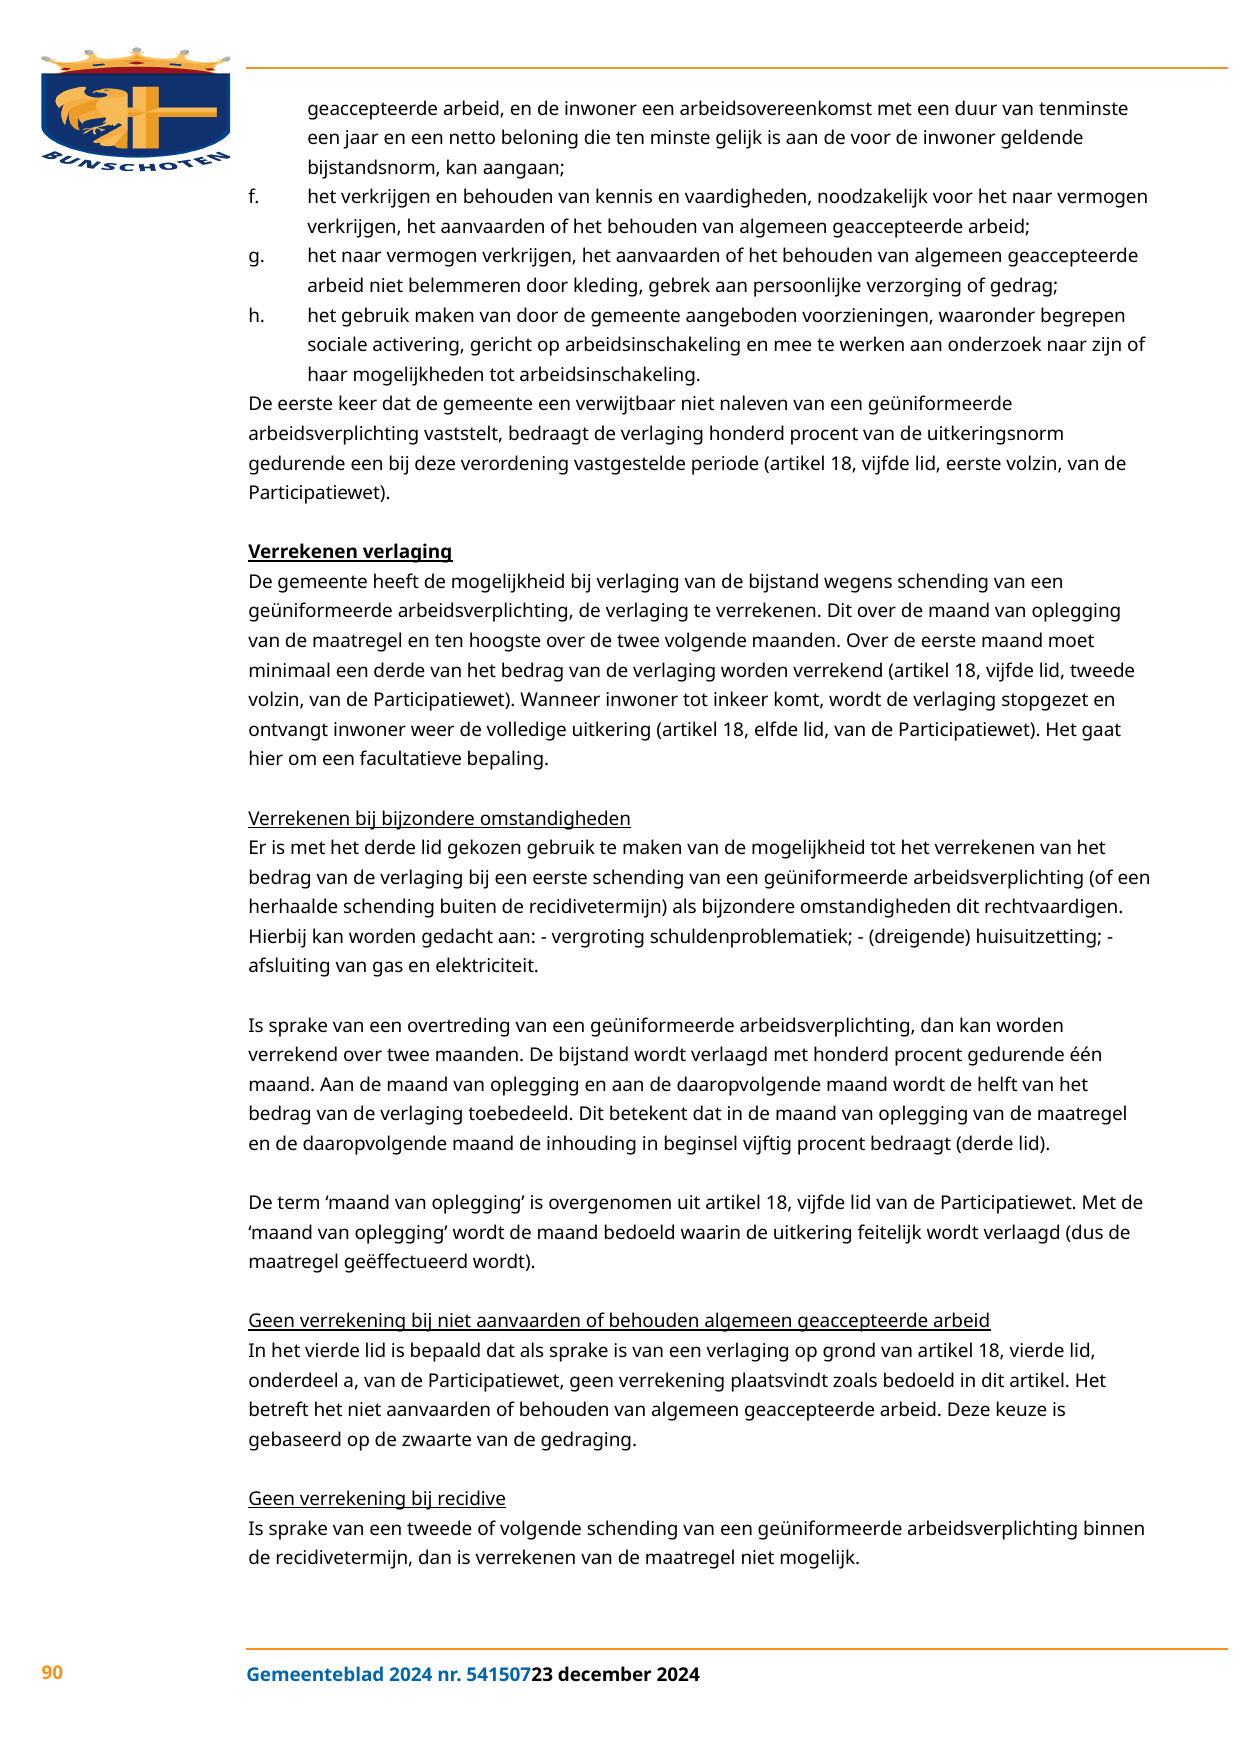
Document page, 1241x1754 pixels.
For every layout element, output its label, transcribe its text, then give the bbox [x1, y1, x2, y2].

text De eerste keer dat de gemeente een verwijtbaar niet naleven van een geüniformeerde arbeidsverplichting vaststelt, bedraagt de verlaging honderd procent van de uitkeringsnorm gedurende een bij deze verordening vastgestelde periode (artikel 18, vijfde lid, eerste volzin, van de Participatiewet). [248, 391, 1152, 505]
text Er is met het derde lid gekozen gebruik te maken van de mogelijkheid tot het verrekenen van het bedrag van de verlaging bij een eerste schending van een geüniformeerde arbeidsverplichting (of een herhaalde schending buiten de recidivetermijn) als bijzondere omstandigheden dit rechtvaardigen. Hierbij kan worden gedacht aan: - vergroting schuldenproblematiek; - (dreigende) huisuitzetting; - afsluiting van gas en elektriciteit. [248, 834, 1152, 978]
text Geen verrekening bij niet aanvaarden of behouden algemeen geaccepteerde arbeid [248, 1308, 1152, 1333]
text In het vierde lid is bepaald dat als sprake is van een verlaging op grond van artikel 18, vierde lid, onderdeel a, van de Participatiewet, geen verrekening plaatsvindt zoals bedoeld in dit artikel. Het betreft het niet aanvaarden of behouden van algemeen geaccepteerde arbeid. Deze keuze is gebaseerd op de zwaarte van de gedraging. [248, 1337, 1152, 1452]
list het naar vermogen verkrijgen, het aanvaarden of het behouden van algemeen geaccepteerde arbeid niet belemmeren door kleding, gebrek aan persoonlijke verzorging of gedrag; [248, 243, 1152, 298]
picture [41, 47, 231, 172]
text De term ‘maand van oplegging’ is overgenomen uit artikel 18, vijfde lid van de Participatiewet. Met de ‘maand van oplegging’ wordt de maand bedoeld waarin de uitkering feitelijk wordt verlaagd (dus de maatregel geëffectueerd wordt). [248, 1189, 1152, 1274]
text Is sprake van een tweede of volgende schending van een geüniformeerde arbeidsverplichting binnen de recidivetermijn, dan is verrekenen van de maatregel niet mogelijk. [248, 1515, 1152, 1570]
list het verkrijgen en behouden van kennis en vaardigheden, noodzakelijk voor het naar vermogen verkrijgen, het aanvaarden of het behouden van algemeen geaccepteerde arbeid; [248, 183, 1152, 239]
list geaccepteerde arbeid, en de inwoner een arbeidsovereenkomst met een duur van tenminste een jaar en een netto beloning die ten minste gelijk is aan de voor de inwoner geldende bijstandsnorm, kan aangaan; [248, 95, 1152, 180]
text Verrekenen bij bijzondere omstandigheden [248, 805, 1152, 831]
text Is sprake van een overtreding van een geüniformeerde arbeidsverplichting, dan kan worden verrekend over twee maanden. De bijstand wordt verlaagd met honderd procent gedurende één maand. Aan de maand van oplegging en aan de daaropvolgende maand wordt de helft van het bedrag van de verlaging toebedeeld. Dit betekent dat in de maand van oplegging van de maatregel en de daaropvolgende maand de inhouding in beginsel vijftig procent bedraagt (derde lid). [248, 1012, 1152, 1156]
text De gemeente heeft de mogelijkheid bij verlaging van de bijstand wegens schending van een geüniformeerde arbeidsverplichting, de verlaging te verrekenen. Dit over de maand van oplegging van de maatregel en ten hoogste over de twee volgende maanden. Over de eerste maand moet minimaal een derde van het bedrag van de verlaging worden verrekend (artikel 18, vijfde lid, tweede volzin, van de Participatiewet). Wanneer inwoner tot inkeer komt, wordt de verlaging stopgezet en ontvangt inwoner weer de volledige uitkering (artikel 18, elfde lid, van de Participatiewet). Het gaat hier om een facultatieve bepaling. [248, 568, 1152, 771]
list het gebruik maken van door de gemeente aangeboden voorzieningen, waaronder begrepen sociale activering, gericht op arbeidsinschakeling en mee te werken aan onderzoek naar zijn of haar mogelijkheden tot arbeidsinschakeling. [248, 302, 1152, 387]
text Verrekenen verlaging [248, 538, 1152, 564]
text Geen verrekening bij recidive [248, 1485, 1152, 1511]
